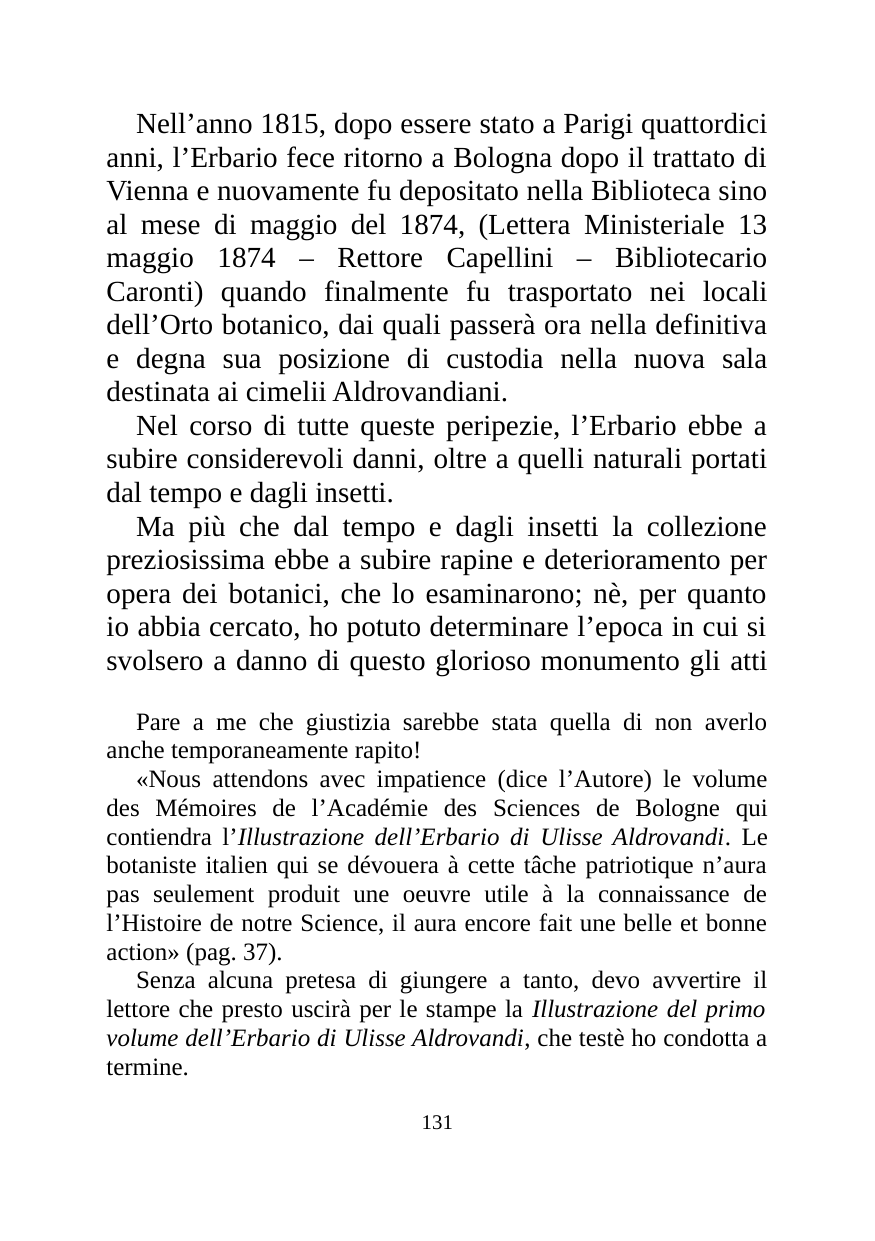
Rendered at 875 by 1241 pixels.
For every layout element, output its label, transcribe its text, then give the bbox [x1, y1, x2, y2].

text Nel corso di tutte queste peripezie, l’Erbario ebbe a subire considerevoli danni, oltre a quelli naturali portati dal tempo e dagli insetti. [106, 408, 768, 509]
text Nell’anno 1815, dopo essere stato a Parigi quattordici anni, l’Erbario fece ritorno a Bologna dopo il trattato di Vienna e nuovamente fu depositato nella Biblioteca sino al mese di maggio del 1874, (Lettera Ministeriale 13 maggio 1874 – Rettore Capellini – Bibliotecario Caronti) quando finalmente fu trasportato nei locali dell’Orto botanico, dai quali passerà ora nella definitiva e degna sua posizione di custodia nella nuova sala destinata ai cimelii Aldrovandiani. [106, 106, 768, 408]
text Ma più che dal tempo e dagli insetti la collezione preziosissima ebbe a subire rapine e deterioramento per opera dei botanici, che lo esaminarono; nè, per quanto io abbia cercato, ho potuto determinare l’epoca in cui si svolsero a danno di questo glorioso monumento gli atti [106, 509, 768, 676]
text Senza alcuna pretesa di giungere a tanto, devo avvertire il lettore che presto uscirà per le stampe la Illustrazione del primo volume dell’Erbario di Ulisse Aldrovandi, che testè ho condotta a termine. [106, 965, 768, 1080]
text Pare a me che giustizia sarebbe stata quella di non averlo anche temporaneamente rapito! [106, 707, 768, 764]
text «Nous attendons avec impatience (dice l’Autore) le volume des Mémoires de l’Académie des Sciences de Bologne qui contiendra l’Illustrazione dell’Erbario di Ulisse Aldrovandi. Le botaniste italien qui se dévouera à cette tâche patriotique n’aura pas seulement produit une oeuvre utile à la connaissance de l’Histoire de notre Science, il aura encore fait une belle et bonne action» (pag. 37). [106, 764, 768, 965]
